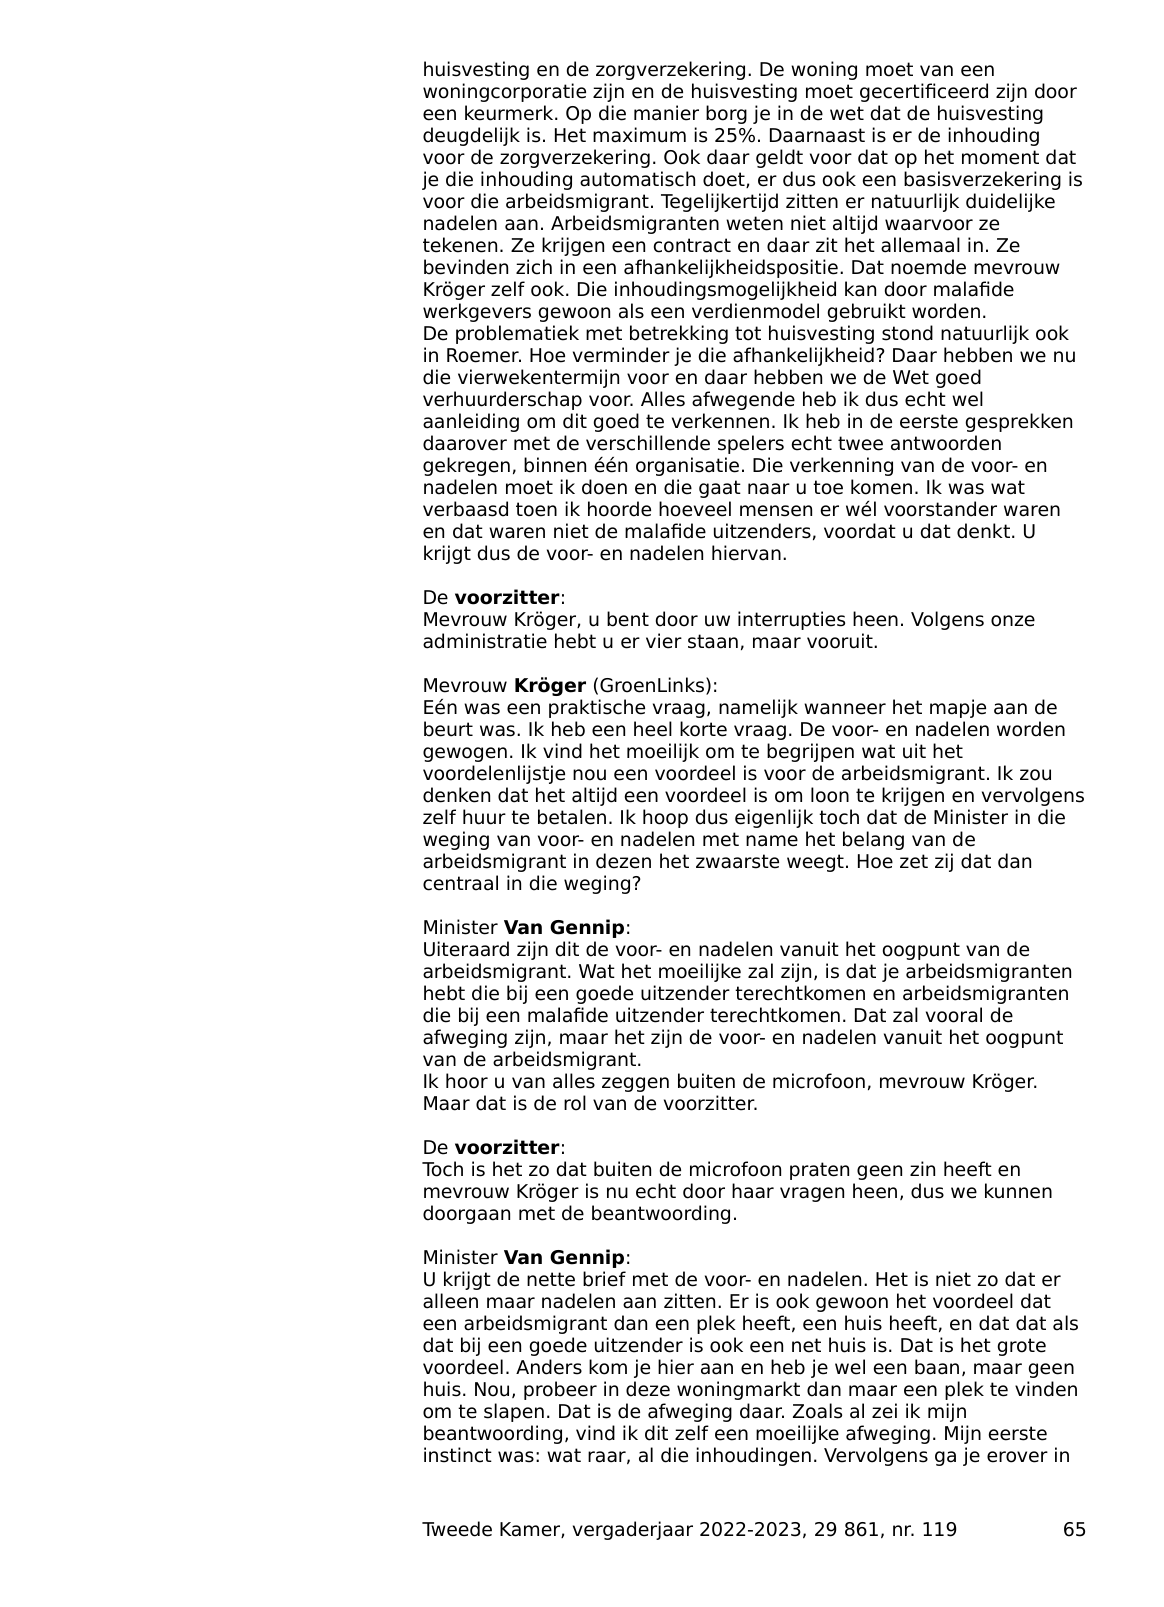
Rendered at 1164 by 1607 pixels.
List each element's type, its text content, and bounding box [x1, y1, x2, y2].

text Toch is het zo dat buiten de microfoon praten geen zin heeft en mevrouw Kröger is nu echt door haar vragen heen, dus we kunnen doorgaan met de beantwoording. [422, 1159, 1087, 1225]
text Mevrouw Kröger (GroenLinks): [422, 675, 1087, 697]
text Minister Van Gennip: [422, 917, 1087, 939]
text Minister Van Gennip: [422, 1247, 1087, 1269]
text U krijgt de nette brief met de voor- en nadelen. Het is niet zo dat er alleen maar nadelen aan zitten. Er is ook gewoon het voordeel dat een arbeidsmigrant dan een plek heeft, een huis heeft, en dat dat als dat bij een goede uitzender is ook een net huis is. Dat is het grote voordeel. Anders kom je hier aan en heb je wel een baan, maar geen huis. Nou, probeer in deze woningmarkt dan maar een plek te vinden om te slapen. Dat is de afweging daar. Zoals al zei ik mijn beantwoording, vind ik dit zelf een moeilijke afweging. Mijn eerste instinct was: wat raar, al die inhoudingen. Vervolgens ga je erover in [422, 1269, 1087, 1467]
text Mevrouw Kröger, u bent door uw interrupties heen. Volgens onze administratie hebt u er vier staan, maar vooruit. [422, 609, 1087, 653]
text Eén was een praktische vraag, namelijk wanneer het mapje aan de beurt was. Ik heb een heel korte vraag. De voor- en nadelen worden gewogen. Ik vind het moeilijk om te begrijpen wat uit het voordelenlijstje nou een voordeel is voor de arbeidsmigrant. Ik zou denken dat het altijd een voordeel is om loon te krijgen en vervolgens zelf huur te betalen. Ik hoop dus eigenlijk toch dat de Minister in die weging van voor- en nadelen met name het belang van de arbeidsmigrant in dezen het zwaarste weegt. Hoe zet zij dat dan centraal in die weging? [422, 697, 1087, 895]
text Uiteraard zijn dit de voor- en nadelen vanuit het oogpunt van de arbeidsmigrant. Wat het moeilijke zal zijn, is dat je arbeidsmigranten hebt die bij een goede uitzender terechtkomen en arbeidsmigranten die bij een malafide uitzender terechtkomen. Dat zal vooral de afweging zijn, maar het zijn de voor- en nadelen vanuit het oogpunt van de arbeidsmigrant. [422, 939, 1087, 1071]
text De problematiek met betrekking tot huisvesting stond natuurlijk ook in Roemer. Hoe verminder je die afhankelijkheid? Daar hebben we nu die vierwekentermijn voor en daar hebben we de Wet goed verhuurderschap voor. Alles afwegende heb ik dus echt wel aanleiding om dit goed te verkennen. Ik heb in de eerste gesprekken daarover met de verschillende spelers echt twee antwoorden gekregen, binnen één organisatie. Die verkenning van de voor- en nadelen moet ik doen en die gaat naar u toe komen. Ik was wat verbaasd toen ik hoorde hoeveel mensen er wél voorstander waren en dat waren niet de malafide uitzenders, voordat u dat denkt. U krijgt dus de voor- en nadelen hiervan. [422, 323, 1087, 564]
text De voorzitter: [422, 1137, 1087, 1159]
text De voorzitter: [422, 587, 1087, 609]
text huisvesting en de zorgverzekering. De woning moet van een woningcorporatie zijn en de huisvesting moet gecertificeerd zijn door een keurmerk. Op die manier borg je in de wet dat de huisvesting deugdelijk is. Het maximum is 25%. Daarnaast is er de inhouding voor de zorgverzekering. Ook daar geldt voor dat op het moment dat je die inhouding automatisch doet, er dus ook een basisverzekering is voor die arbeidsmigrant. Tegelijkertijd zitten er natuurlijk duidelijke nadelen aan. Arbeidsmigranten weten niet altijd waarvoor ze tekenen. Ze krijgen een contract en daar zit het allemaal in. Ze bevinden zich in een afhankelijkheidspositie. Dat noemde mevrouw Kröger zelf ook. Die inhoudingsmogelijkheid kan door malafide werkgevers gewoon als een verdienmodel gebruikt worden. [422, 59, 1087, 323]
text Ik hoor u van alles zeggen buiten de microfoon, mevrouw Kröger. Maar dat is de rol van de voorzitter. [422, 1071, 1087, 1115]
